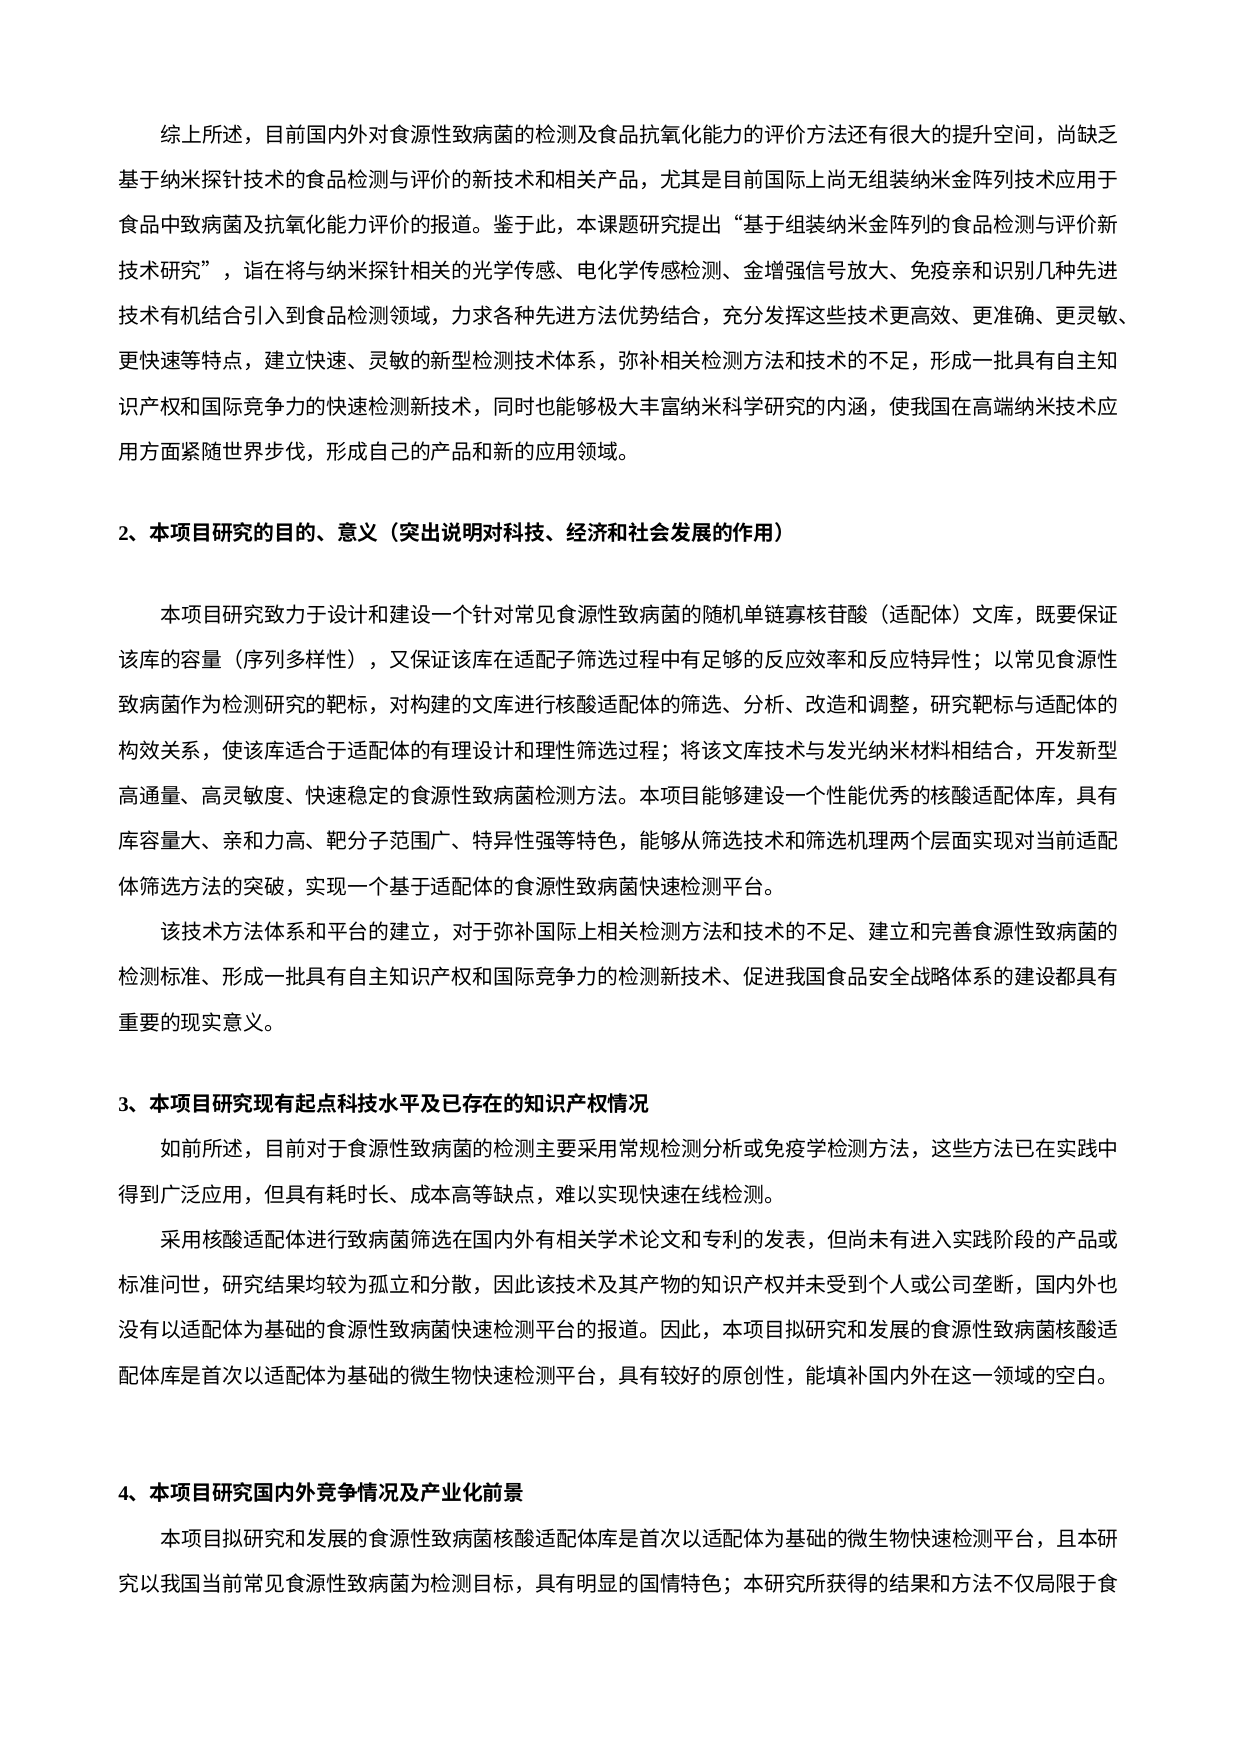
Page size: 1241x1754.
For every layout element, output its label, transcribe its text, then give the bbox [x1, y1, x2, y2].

text 如前所述，目前对于食源性致病菌的检测主要采用常规检测分析或免疫学检测方法，这些方法已在实践中得到广泛应用，但具有耗时长、成本高等缺点，难以实现快速在线检测。 [118, 1132, 1122, 1208]
text 采用核酸适配体进行致病菌筛选在国内外有相关学术论文和专利的发表，但尚未有进入实践阶段的产品或标准问世，研究结果均较为孤立和分散，因此该技术及其产物的知识产权并未受到个人或公司垄断，国内外也没有以适配体为基础的食源性致病菌快速检测平台的报道。因此，本项目拟研究和发展的食源性致病菌核酸适配体库是首次以适配体为基础的微生物快速检测平台，具有较好的原创性，能填补国内外在这一领域的空白。 [118, 1223, 1122, 1389]
text 该技术方法体系和平台的建立，对于弥补国际上相关检测方法和技术的不足、建立和完善食源性致病菌的检测标准、形成一批具有自主知识产权和国际竞争力的检测新技术、促进我国食品安全战略体系的建设都具有重要的现实意义。 [118, 915, 1122, 1036]
text 本项目拟研究和发展的食源性致病菌核酸适配体库是首次以适配体为基础的微生物快速检测平台，且本研究以我国当前常见食源性致病菌为检测目标，具有明显的国情特色；本研究所获得的结果和方法不仅局限于食 [118, 1522, 1122, 1597]
text 综上所述，目前国内外对食源性致病菌的检测及食品抗氧化能力的评价方法还有很大的提升空间，尚缺乏基于纳米探针技术的食品检测与评价的新技术和相关产品，尤其是目前国际上尚无组装纳米金阵列技术应用于食品中致病菌及抗氧化能力评价的报道。鉴于此，本课题研究提出“基于组装纳米金阵列的食品检测与评价新技术研究”，诣在将与纳米探针相关的光学传感、电化学传感检测、金增强信号放大、免疫亲和识别几种先进技术有机结合引入到食品检测领域，力求各种先进方法优势结合，充分发挥这些技术更高效、更准确、更灵敏、更快速等特点，建立快速、灵敏的新型检测技术体系，弥补相关检测方法和技术的不足，形成一批具有自主知识产权和国际竞争力的快速检测新技术，同时也能够极大丰富纳米科学研究的内涵，使我国在高端纳米技术应用方面紧随世界步伐，形成自己的产品和新的应用领域。 [118, 118, 1122, 466]
text 本项目研究致力于设计和建设一个针对常见食源性致病菌的随机单链寡核苷酸（适配体）文库，既要保证该库的容量（序列多样性），又保证该库在适配子筛选过程中有足够的反应效率和反应特异性；以常见食源性致病菌作为检测研究的靶标，对构建的文库进行核酸适配体的筛选、分析、改造和调整，研究靶标与适配体的构效关系，使该库适合于适配体的有理设计和理性筛选过程；将该文库技术与发光纳米材料相结合，开发新型高通量、高灵敏度、快速稳定的食源性致病菌检测方法。本项目能够建设一个性能优秀的核酸适配体库，具有库容量大、亲和力高、靶分子范围广、特异性强等特色，能够从筛选技术和筛选机理两个层面实现对当前适配体筛选方法的突破，实现一个基于适配体的食源性致病菌快速检测平台。 [118, 598, 1122, 900]
text 3、本项目研究现有起点科技水平及已存在的知识产权情况 [118, 1087, 1122, 1117]
text 4、本项目研究国内外竞争情况及产业化前景 [118, 1476, 1122, 1507]
text 2、本项目研究的目的、意义（突出说明对科技、经济和社会发展的作用） [118, 517, 1122, 547]
